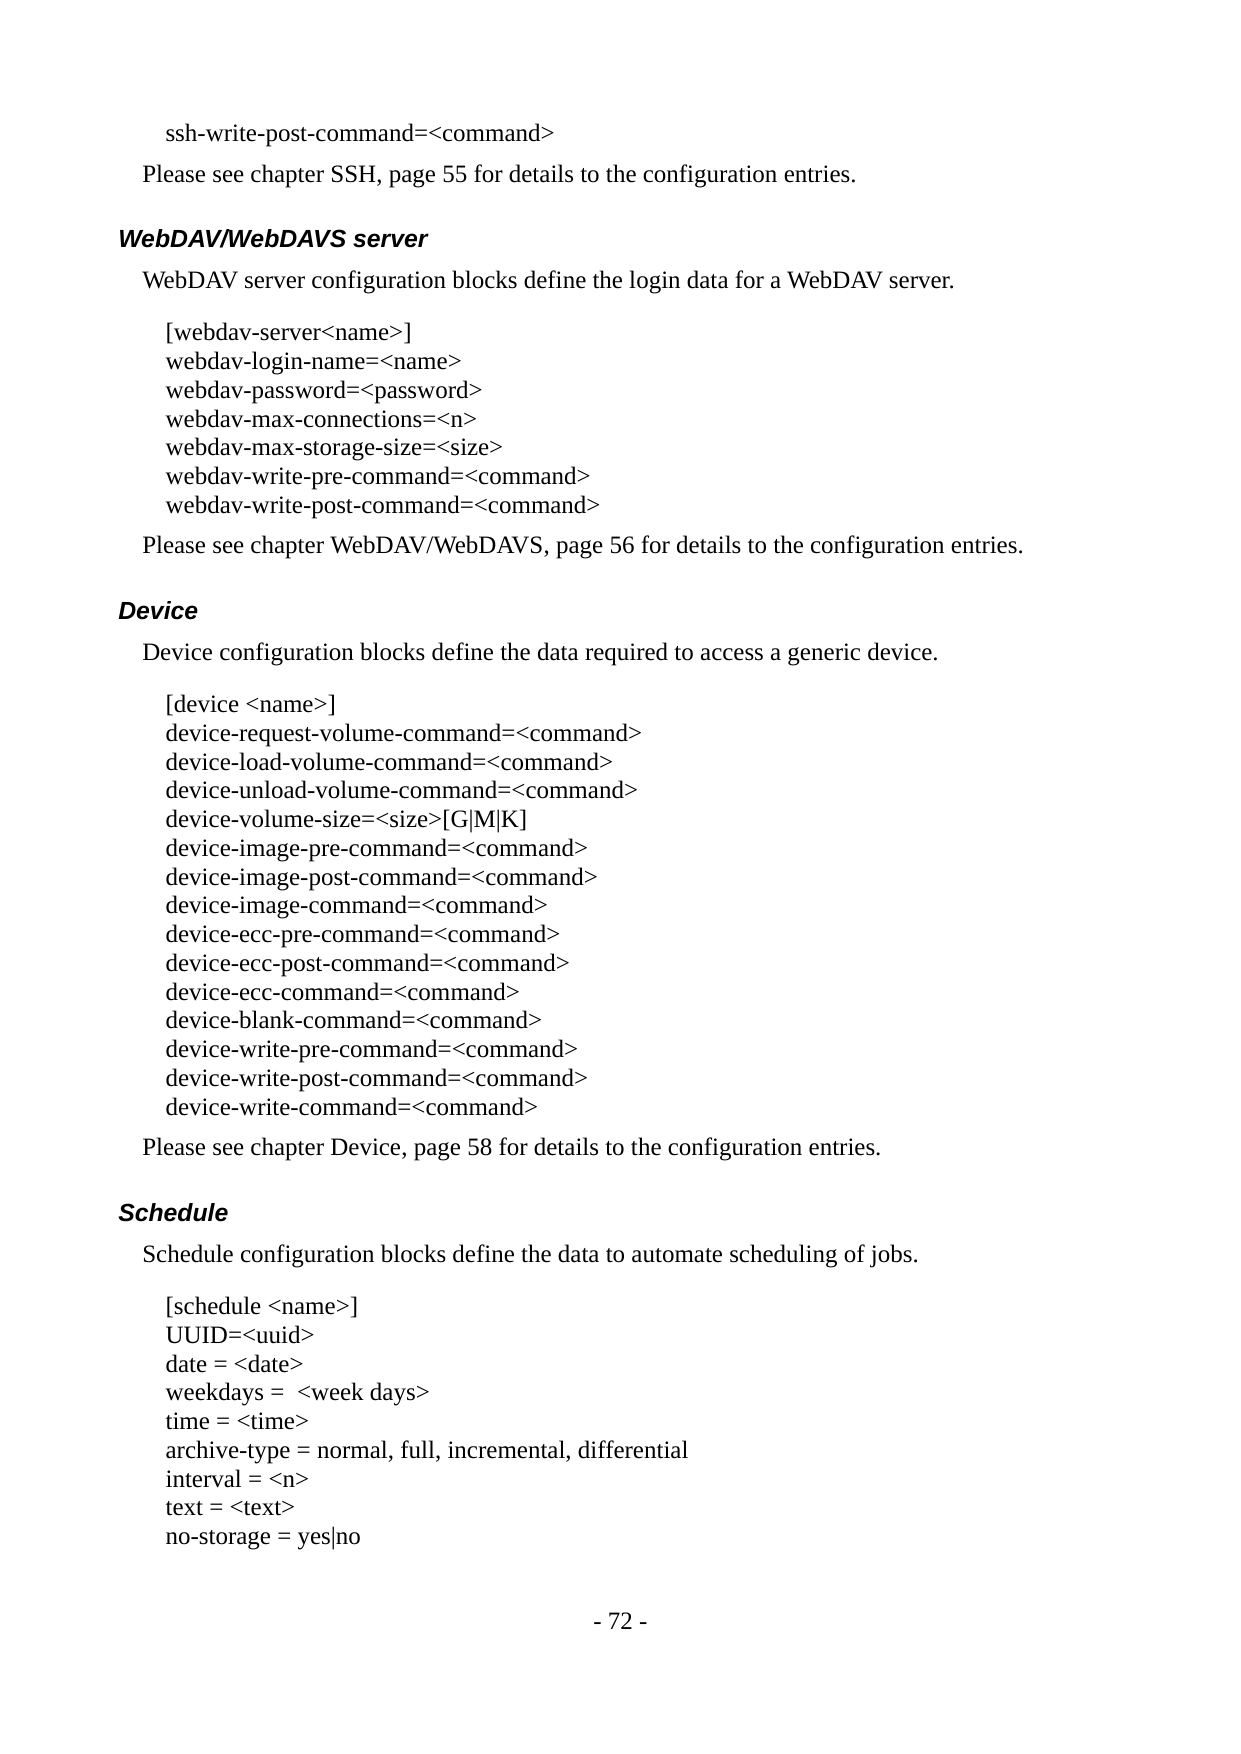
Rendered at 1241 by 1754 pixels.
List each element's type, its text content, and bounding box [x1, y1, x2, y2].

text date = <date> [165, 1349, 1122, 1377]
text WebDAV server configuration blocks define the login data for a WebDAV server. [118, 265, 1122, 294]
text device-volume-size=<size>[G|M|K] [165, 804, 1122, 833]
text device-unload-volume-command=<command> [165, 776, 1122, 804]
text ssh-write-post-command=<command> [165, 118, 1122, 147]
text device-load-volume-command=<command> [165, 747, 1122, 776]
text device-image-post-command=<command> [165, 862, 1122, 891]
text webdav-write-pre-command=<command> [165, 461, 1122, 490]
text webdav-login-name=<name> [165, 346, 1122, 375]
text [device <name>] [165, 689, 1122, 718]
text device-image-pre-command=<command> [165, 833, 1122, 862]
text time = <time> [165, 1406, 1122, 1435]
text [webdav-server<name>] [165, 317, 1122, 346]
text Please see chapter SSH, page 54 for details to the configuration entries. [118, 159, 1122, 187]
text Please see chapter Device, page 57 for details to the configuration entries. [118, 1132, 1122, 1161]
text Please see chapter WebDAV/WebDAVS, page 55 for details to the configuration entries. [118, 531, 1122, 559]
text weekdays = <week days> [165, 1377, 1122, 1406]
text interval = <n> [165, 1464, 1122, 1492]
text device-write-post-command=<command> [165, 1063, 1122, 1092]
text device-write-command=<command> [165, 1092, 1122, 1121]
text text = <text> [165, 1492, 1122, 1521]
text UUID=<uuid> [165, 1320, 1122, 1349]
text device-request-volume-command=<command> [165, 718, 1122, 747]
subtitle WebDAV/WebDAVS server [118, 224, 1122, 253]
text device-write-pre-command=<command> [165, 1034, 1122, 1063]
text webdav-max-connections=<n> [165, 404, 1122, 432]
subtitle Schedule [118, 1198, 1122, 1226]
text no-storage = yes|no [165, 1521, 1122, 1550]
text [schedule <name>] [165, 1291, 1122, 1320]
text Device configuration blocks define the data required to access a generic device. [118, 637, 1122, 666]
subtitle Device [118, 596, 1122, 624]
text device-image-command=<command> [165, 891, 1122, 919]
text device-ecc-pre-command=<command> [165, 919, 1122, 948]
text webdav-max-storage-size=<size> [165, 432, 1122, 461]
text Schedule configuration blocks define the data to automate scheduling of jobs. [118, 1239, 1122, 1268]
text webdav-password=<password> [165, 375, 1122, 404]
text webdav-write-post-command=<command> [165, 490, 1122, 519]
text device-blank-command=<command> [165, 1006, 1122, 1034]
text device-ecc-post-command=<command> [165, 948, 1122, 977]
text archive-type = normal, full, incremental, differential [165, 1435, 1122, 1464]
text device-ecc-command=<command> [165, 977, 1122, 1006]
